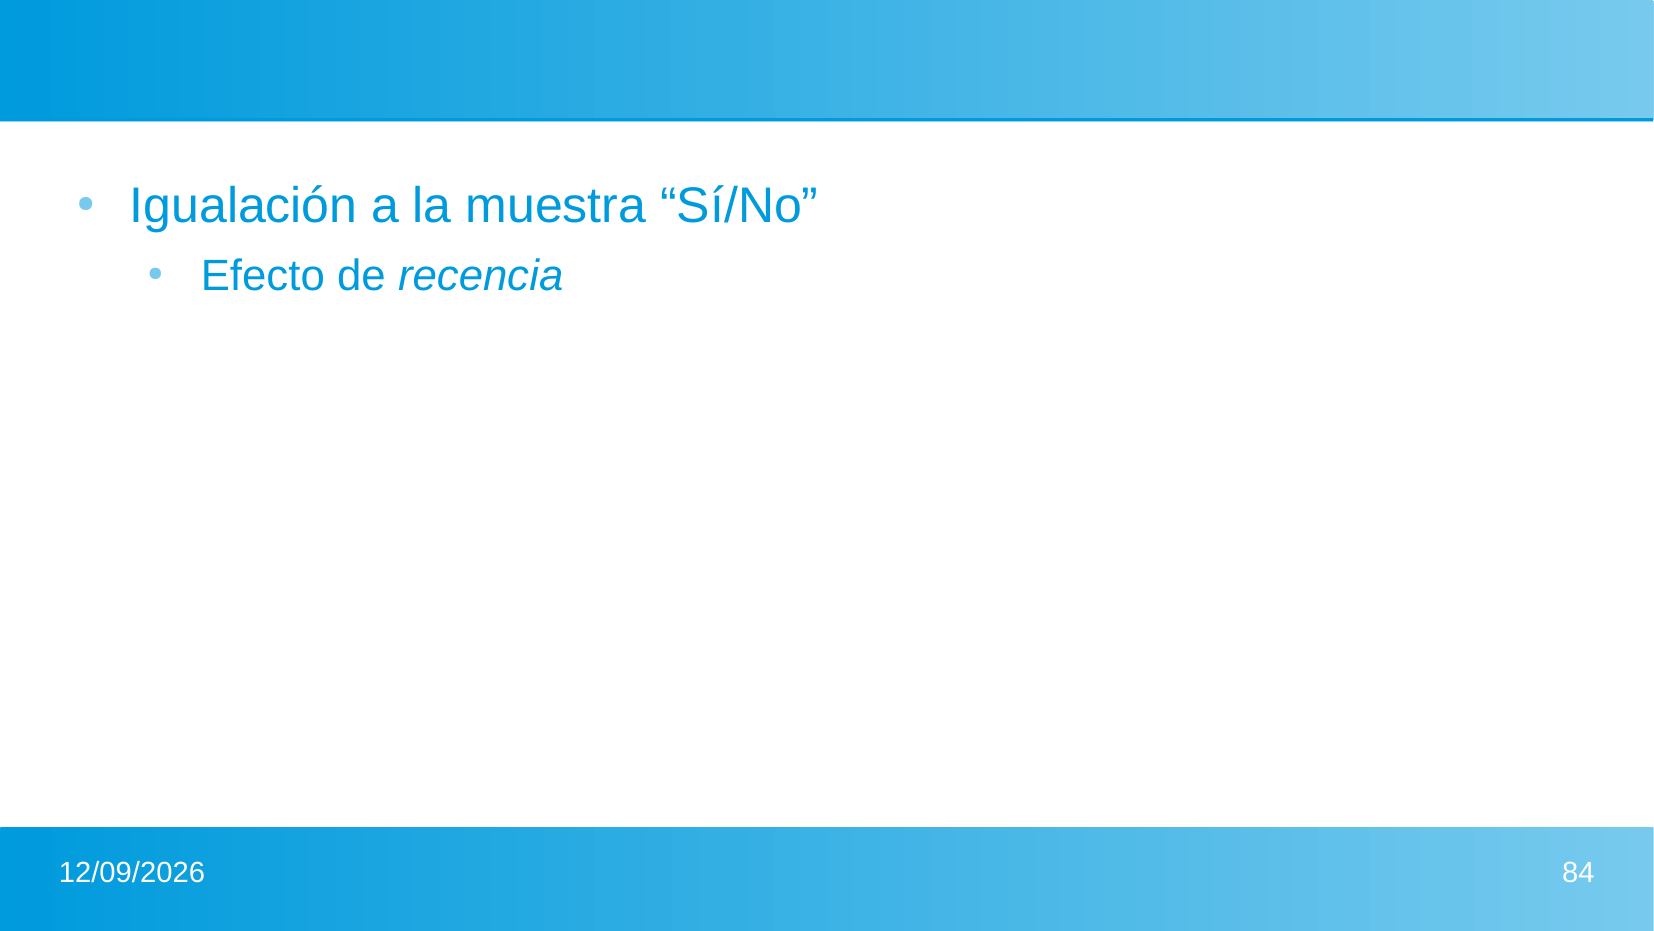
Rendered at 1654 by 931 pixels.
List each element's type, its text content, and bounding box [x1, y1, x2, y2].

list Igualación a la muestra “Sí/No” Efecto de recencia [59, 177, 1595, 768]
